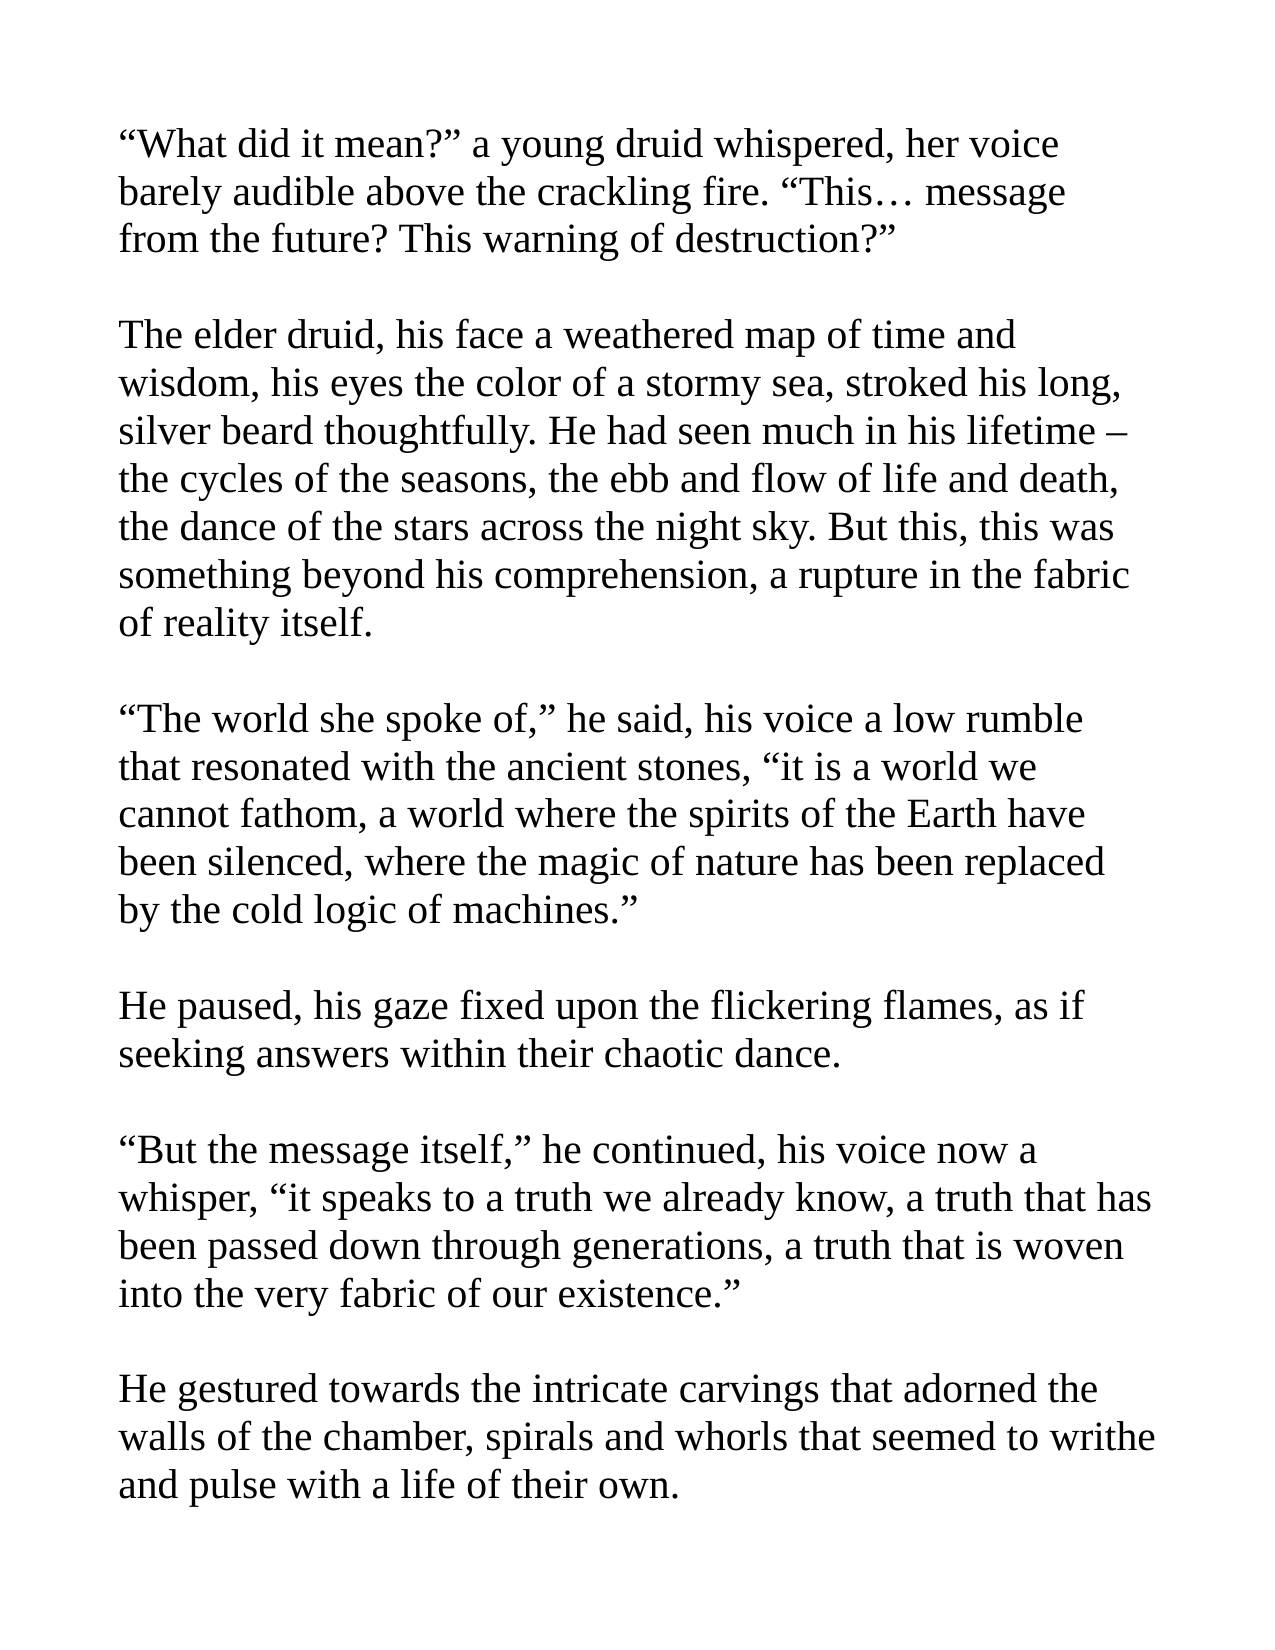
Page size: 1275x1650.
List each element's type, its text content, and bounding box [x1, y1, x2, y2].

text He gestured towards the intricate carvings that adorned the walls of the chamber, spirals and whorls that seemed to writhe and pulse with a life of their own. [118, 1364, 1157, 1508]
text The elder druid, his face a weathered map of time and wisdom, his eyes the color of a stormy sea, stroked his long, silver beard thoughtfully. He had seen much in his lifetime – the cycles of the seasons, the ebb and flow of life and death, the dance of the stars across the night sky. But this, this was something beyond his comprehension, a rupture in the fabric of reality itself. [118, 310, 1157, 645]
text He paused, his gaze fixed upon the flickering flames, as if seeking answers within their chaotic dance. [118, 981, 1157, 1076]
text “What did it mean?” a young druid whispered, her voice barely audible above the crackling fire. “This… message from the future? This warning of destruction?” [118, 118, 1157, 262]
text “The world she spoke of,” he said, his voice a low rumble that resonated with the ancient stones, “it is a world we cannot fathom, a world where the spirits of the Earth have been silenced, where the magic of nature has been replaced by the cold logic of machines.” [118, 693, 1157, 933]
text “But the message itself,” he continued, his voice now a whisper, “it speaks to a truth we already know, a truth that has been passed down through generations, a truth that is woven into the very fabric of our existence.” [118, 1124, 1157, 1316]
